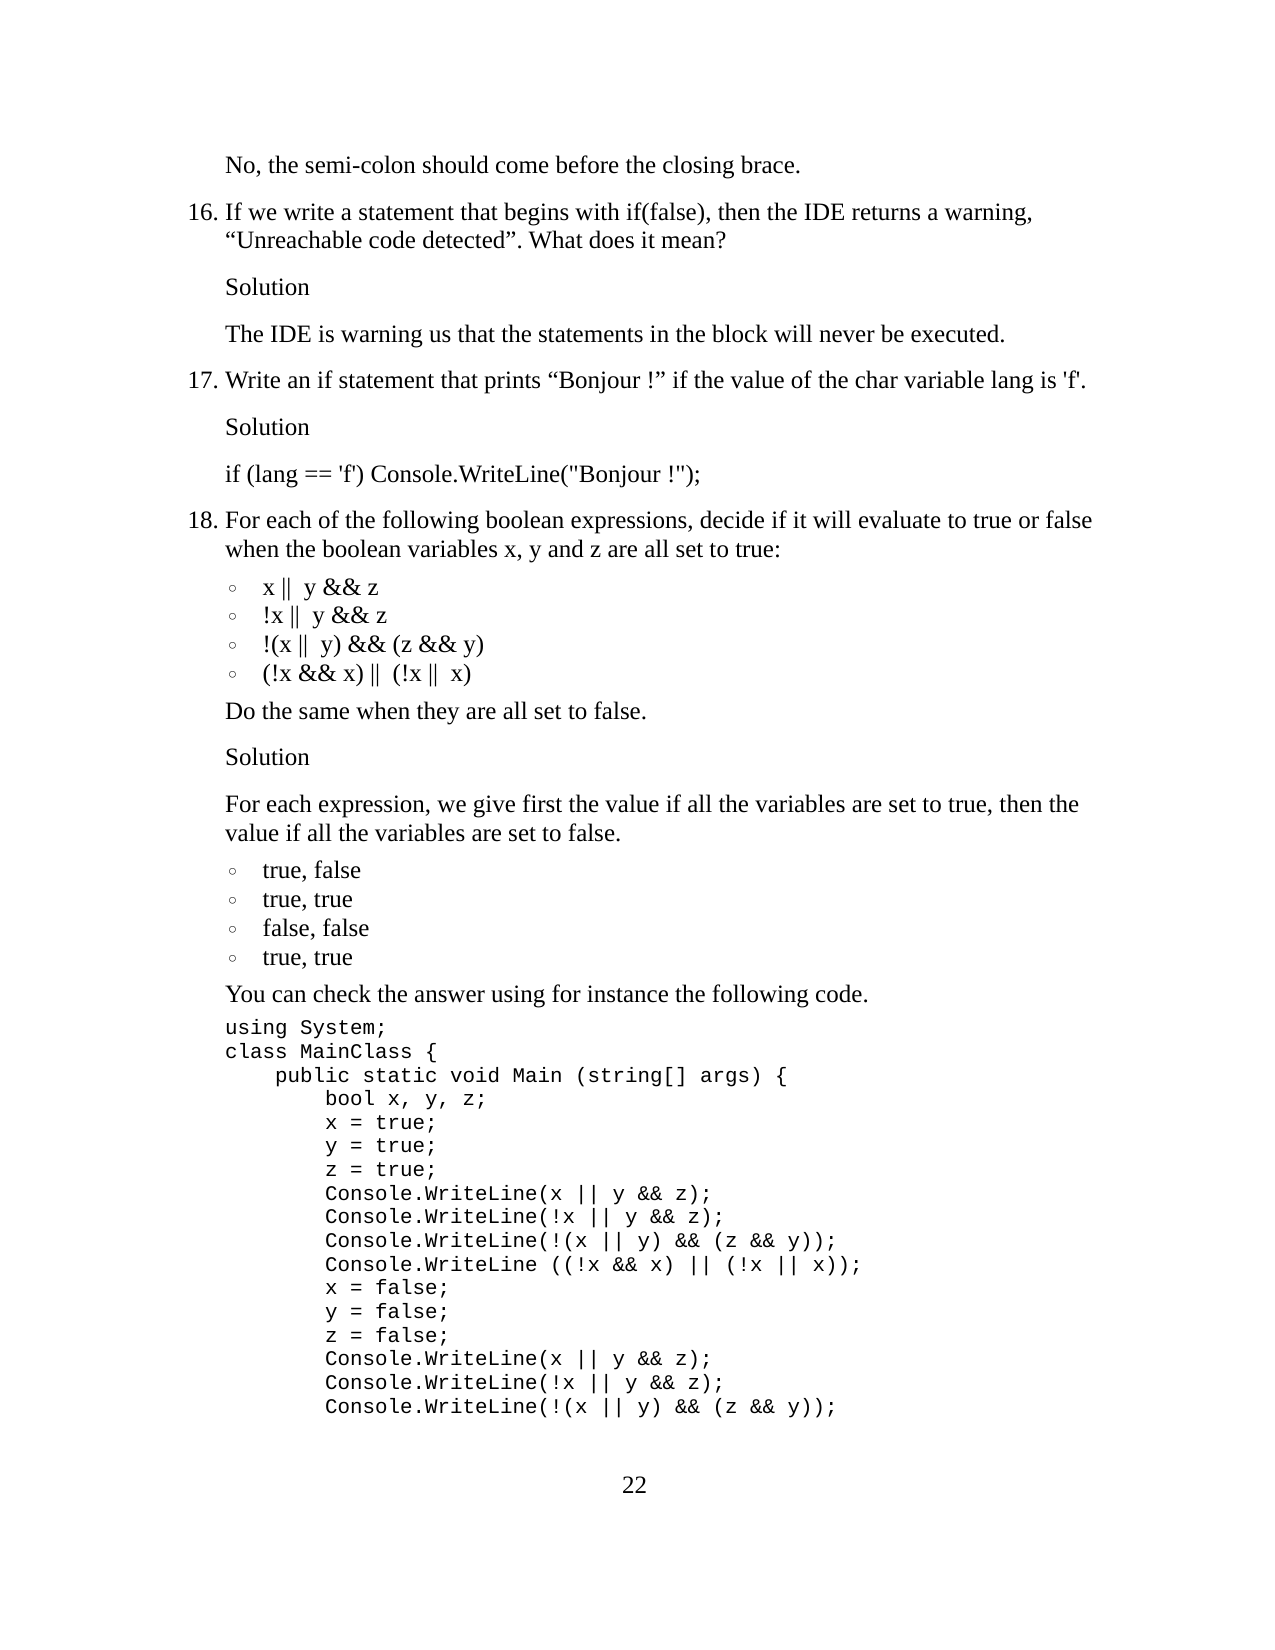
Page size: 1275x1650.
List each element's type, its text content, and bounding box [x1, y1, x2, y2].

list Solution [187, 742, 1125, 771]
list if (lang == 'f') Console.WriteLine("Bonjour !"); [187, 459, 1125, 487]
list Console.WriteLine(!(x || y) && (z && y)); [187, 1396, 1125, 1419]
list Console.WriteLine(!x || y && z); [187, 1372, 1125, 1396]
list For each expression, we give first the value if all the variables are set to true, then the value if all the variables are set to false. [187, 789, 1125, 847]
list z = true; [187, 1159, 1125, 1183]
list true, true [225, 942, 1125, 971]
list !x || y && z [225, 601, 1125, 629]
list x || y && z [225, 572, 1125, 601]
list false, false [225, 913, 1125, 942]
list Console.WriteLine(!(x || y) && (z && y)); [187, 1230, 1125, 1254]
list The IDE is warning us that the statements in the block will never be executed. [187, 319, 1125, 347]
list x = true; [187, 1112, 1125, 1136]
list Console.WriteLine ((!x && x) || (!x || x)); [187, 1254, 1125, 1277]
list using System; [187, 1017, 1125, 1041]
list (!x && x) || (!x || x) [225, 658, 1125, 687]
list true, false [225, 856, 1125, 884]
list No, the semi-colon should come before the closing brace. [187, 150, 1125, 179]
list Console.WriteLine(x || y && z); [187, 1183, 1125, 1206]
list z = false; [187, 1325, 1125, 1348]
list y = true; [187, 1136, 1125, 1159]
list class MainClass { [187, 1041, 1125, 1064]
list bool x, y, z; [187, 1088, 1125, 1112]
list If we write a statement that begins with if(false), then the IDE returns a warning, “Unreachable code detected”. What does it mean? [187, 197, 1125, 254]
list You can check the answer using for instance the following code. [187, 979, 1125, 1008]
list Do the same when they are all set to false. [187, 696, 1125, 724]
list !(x || y) && (z && y) [225, 629, 1125, 658]
list true, true [225, 884, 1125, 913]
list Console.WriteLine(x || y && z); [187, 1348, 1125, 1372]
list y = false; [187, 1301, 1125, 1325]
list Solution [187, 272, 1125, 301]
list x = false; [187, 1277, 1125, 1301]
list Write an if statement that prints “Bonjour !” if the value of the char variable lang is 'f'. [187, 365, 1125, 394]
list Console.WriteLine(!x || y && z); [187, 1206, 1125, 1230]
list public static void Main (string[] args) { [187, 1064, 1125, 1088]
list For each of the following boolean expressions, decide if it will evaluate to true or false when the boolean variables x, y and z are all set to true: [187, 505, 1125, 563]
list Solution [187, 412, 1125, 441]
